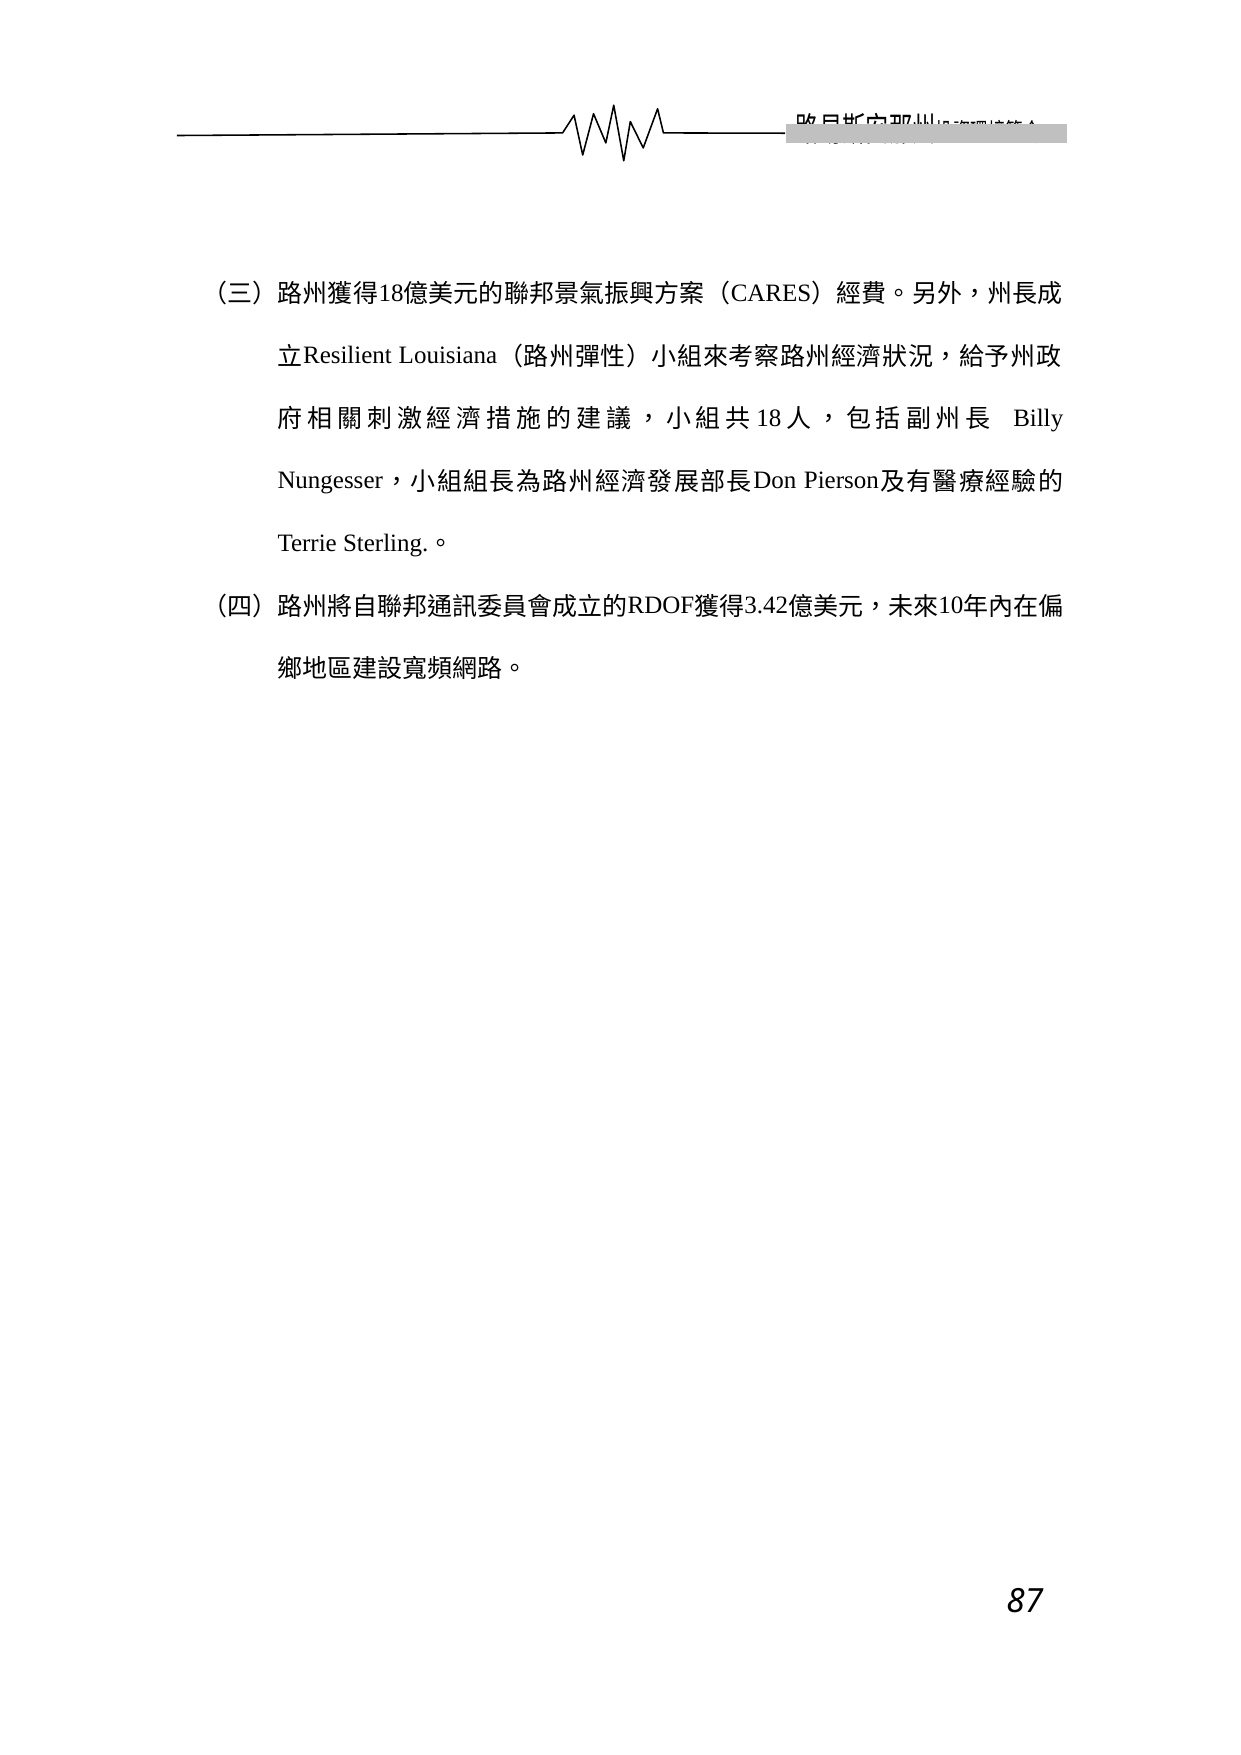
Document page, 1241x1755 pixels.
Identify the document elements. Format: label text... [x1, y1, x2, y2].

text （三）路州獲得18億美元的聯邦景氣振興方案（CARES）經費。另外，州長成立Resilient Louisiana（路州彈性）小組來考察路州經濟狀況，給予州政府相關刺激經濟措施的建議，小組共18人，包括副州長 Billy Nungesser，小組組長為路州經濟發展部長Don Pierson及有醫療經驗的Terrie Sterling.。 [202, 250, 1063, 563]
text （四）路州將自聯邦通訊委員會成立的RDOF獲得3.42億美元，未來10年內在偏鄉地區建設寬頻網路。 [202, 563, 1063, 688]
